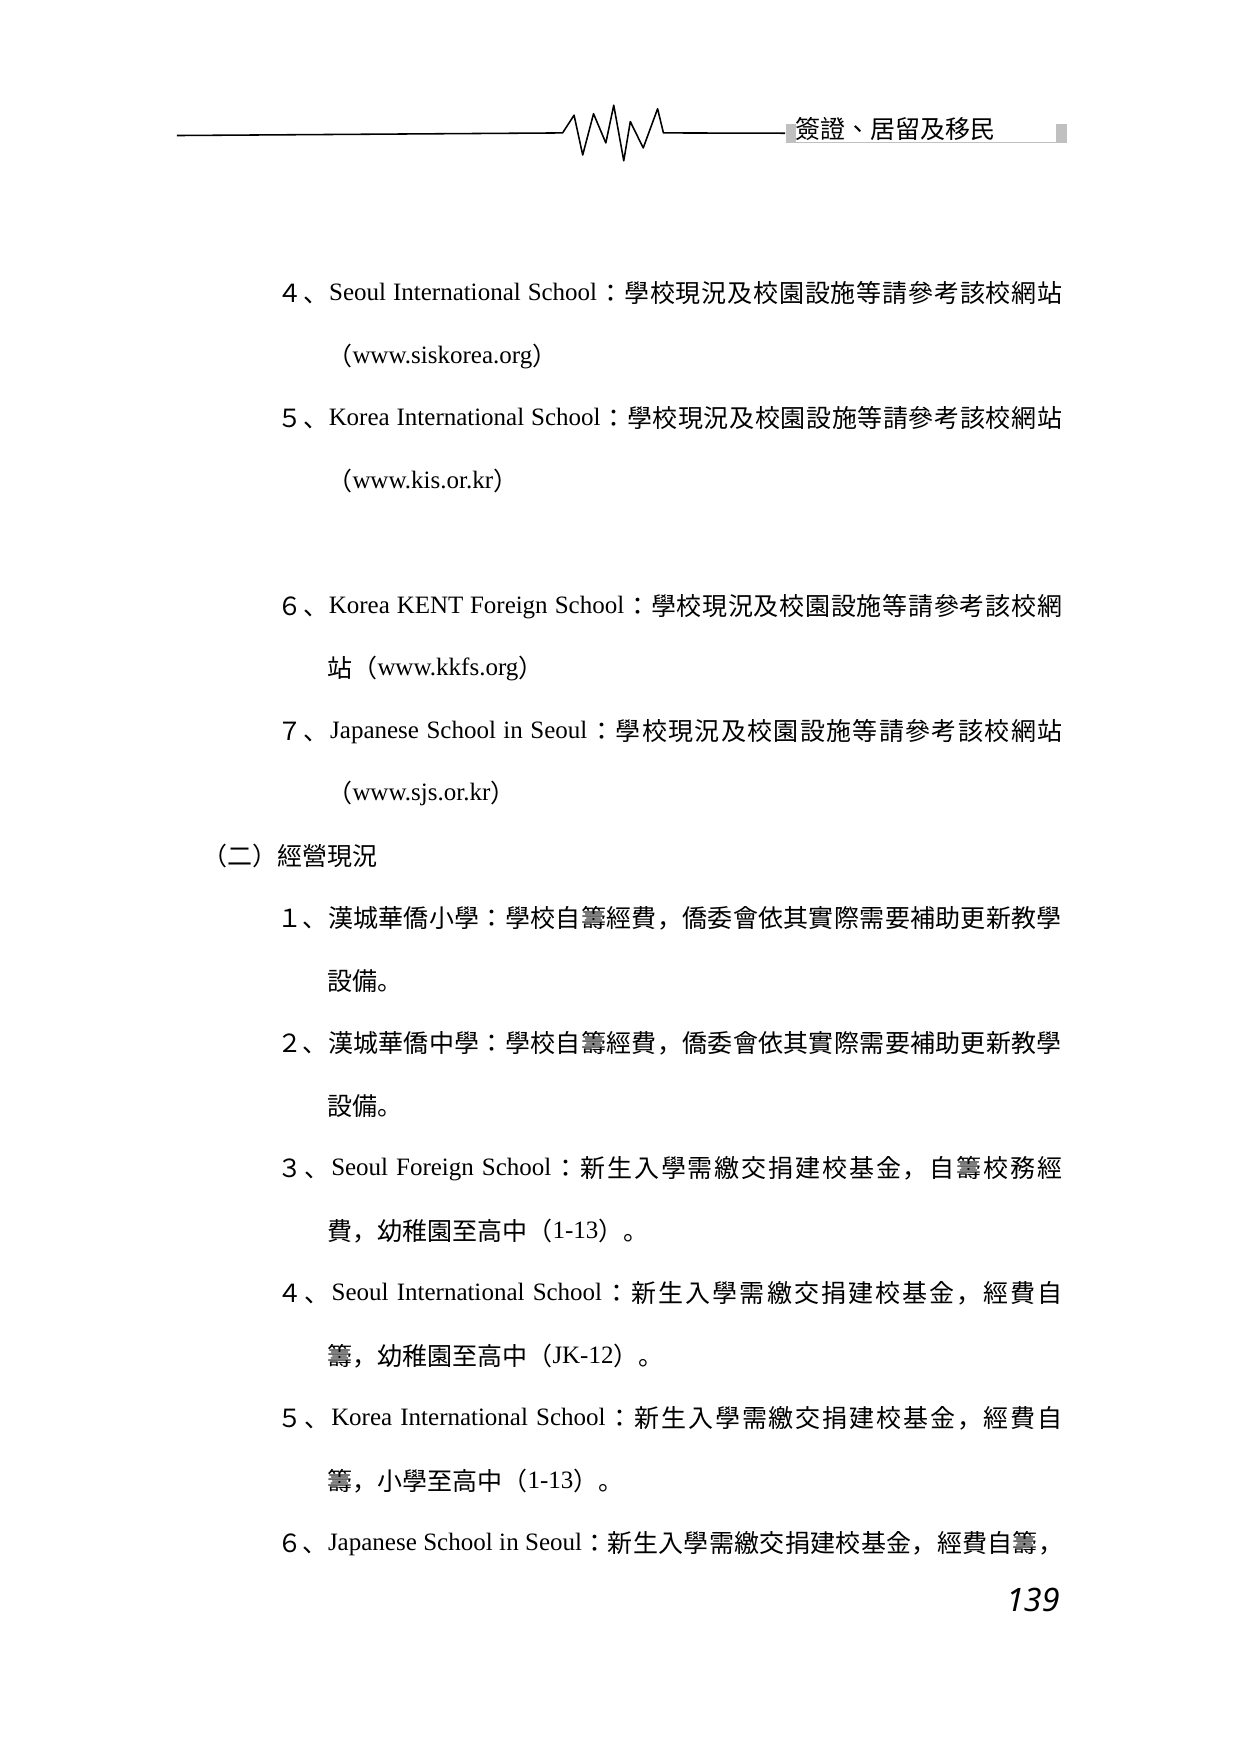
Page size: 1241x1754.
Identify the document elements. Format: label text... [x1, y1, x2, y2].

text ４、Seoul International School：學校現況及校園設施等請參考該校網站（www.siskorea.org） [277, 250, 1063, 375]
text ２、漢城華僑中學：學校自籌經費，僑委會依其實際需要補助更新教學設備。 [277, 1000, 1063, 1125]
text ４、Seoul International School：新生入學需繳交捐建校基金，經費自籌，幼稚園至高中（JK-12）。 [277, 1250, 1063, 1375]
text ７、Japanese School in Seoul：學校現況及校園設施等請參考該校網站（www.sjs.or.kr） [277, 688, 1063, 813]
text ６、Japanese School in Seoul：新生入學需繳交捐建校基金，經費自籌， [277, 1500, 1063, 1563]
text ６、Korea KENT Foreign School：學校現況及校園設施等請參考該校網站（www.kkfs.org） [277, 563, 1063, 688]
text ３、Seoul Foreign School：新生入學需繳交捐建校基金，自籌校務經費，幼稚園至高中（1-13）。 [277, 1125, 1063, 1250]
text （二）經營現況 [202, 813, 1063, 875]
text １、漢城華僑小學：學校自籌經費，僑委會依其實際需要補助更新教學設備。 [277, 875, 1063, 1000]
text ５、Korea International School：學校現況及校園設施等請參考該校網站（www.kis.or.kr） [277, 375, 1063, 500]
text ５、Korea International School：新生入學需繳交捐建校基金，經費自籌，小學至高中（1-13）。 [277, 1375, 1063, 1500]
